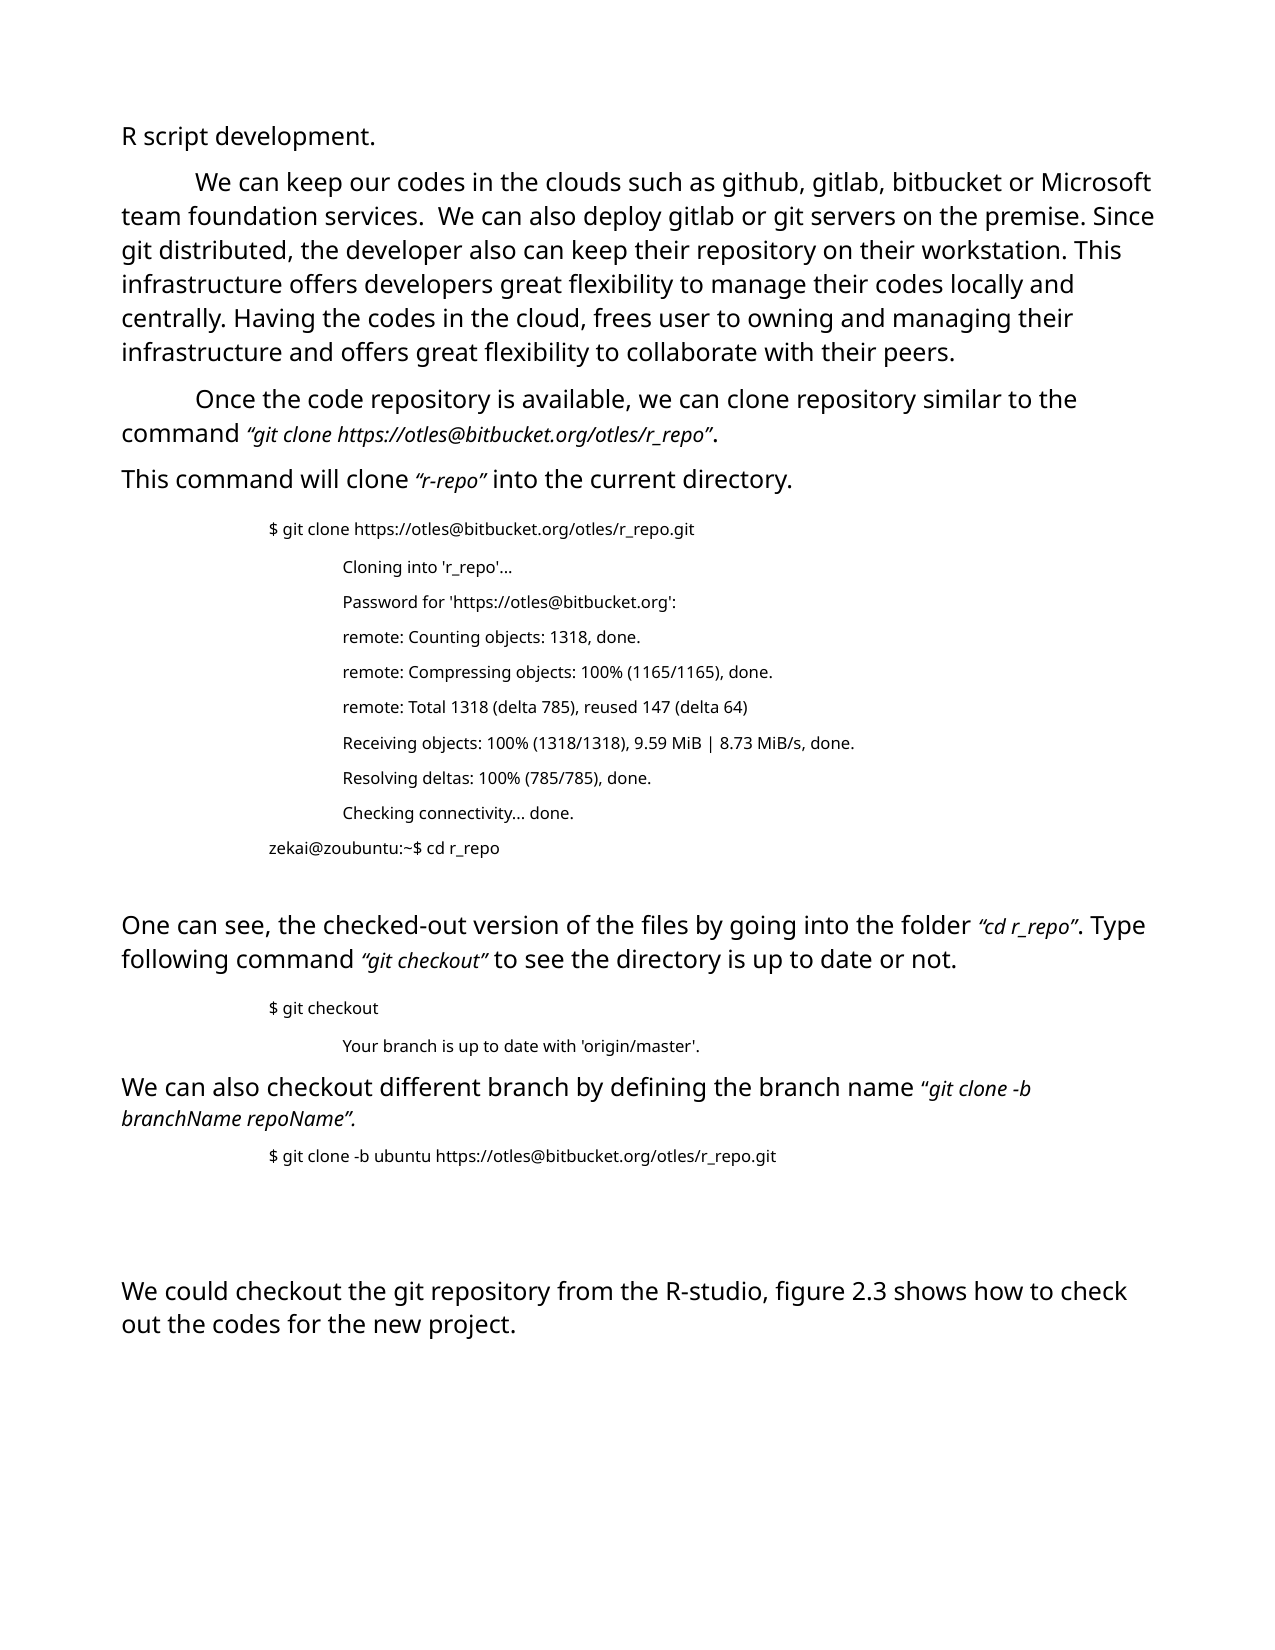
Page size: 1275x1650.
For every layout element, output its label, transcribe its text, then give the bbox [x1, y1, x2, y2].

text Receiving objects: 100% (1318/1318), 9.59 MiB | 8.73 MiB/s, done. [121, 731, 1158, 754]
text $ git clone https://otles@bitbucket.org/otles/r_repo.git [121, 509, 1158, 543]
text We could checkout the git repository from the R-studio, figure 2.3 shows how to check out the codes for the new project. [121, 1273, 1158, 1341]
text remote: Total 1318 (delta 785), reused 147 (delta 64) [121, 696, 1158, 719]
text This command will clone “r-repo” into the current directory. [121, 462, 1158, 496]
text Password for 'https://otles@bitbucket.org': [121, 591, 1158, 613]
text remote: Counting objects: 1318, done. [121, 626, 1158, 648]
text $ git clone -b ubuntu https://otles@bitbucket.org/otles/r_repo.git [121, 1145, 1158, 1167]
text One can see, the checked-out version of the files by going into the folder “cd r_repo”. Type following command “git checkout” to see the directory is up to date or not. [121, 907, 1158, 976]
text R script development. [121, 118, 1158, 152]
text remote: Compressing objects: 100% (1165/1165), done. [121, 661, 1158, 684]
text Resolving deltas: 100% (785/785), done. [121, 767, 1158, 789]
text Cloning into 'r_repo'... [121, 555, 1158, 578]
text zekai@zoubuntu:~$ cd r_repo [121, 837, 1158, 860]
text We can keep our codes in the clouds such as github, gitlab, bitbucket or Microsoft team foundation services. We can also deploy gitlab or git servers on the premise. Since git distributed, the developer also can keep their repository on their workstation. This infrastructure offers developers great flexibility to manage their codes locally and centrally. Having the codes in the cloud, frees user to owning and managing their infrastructure and offers great flexibility to collaborate with their peers. [121, 165, 1158, 369]
text Checking connectivity... done. [121, 802, 1158, 824]
text Once the code repository is available, we can clone repository similar to the command “git clone https://otles@bitbucket.org/otles/r_repo”. [121, 382, 1158, 450]
text $ git checkout [121, 988, 1158, 1022]
text Your branch is up to date with 'origin/master'. [121, 1034, 1158, 1057]
text We can also checkout different branch by defining the branch name “git clone -b branchName repoName”. [121, 1070, 1158, 1132]
